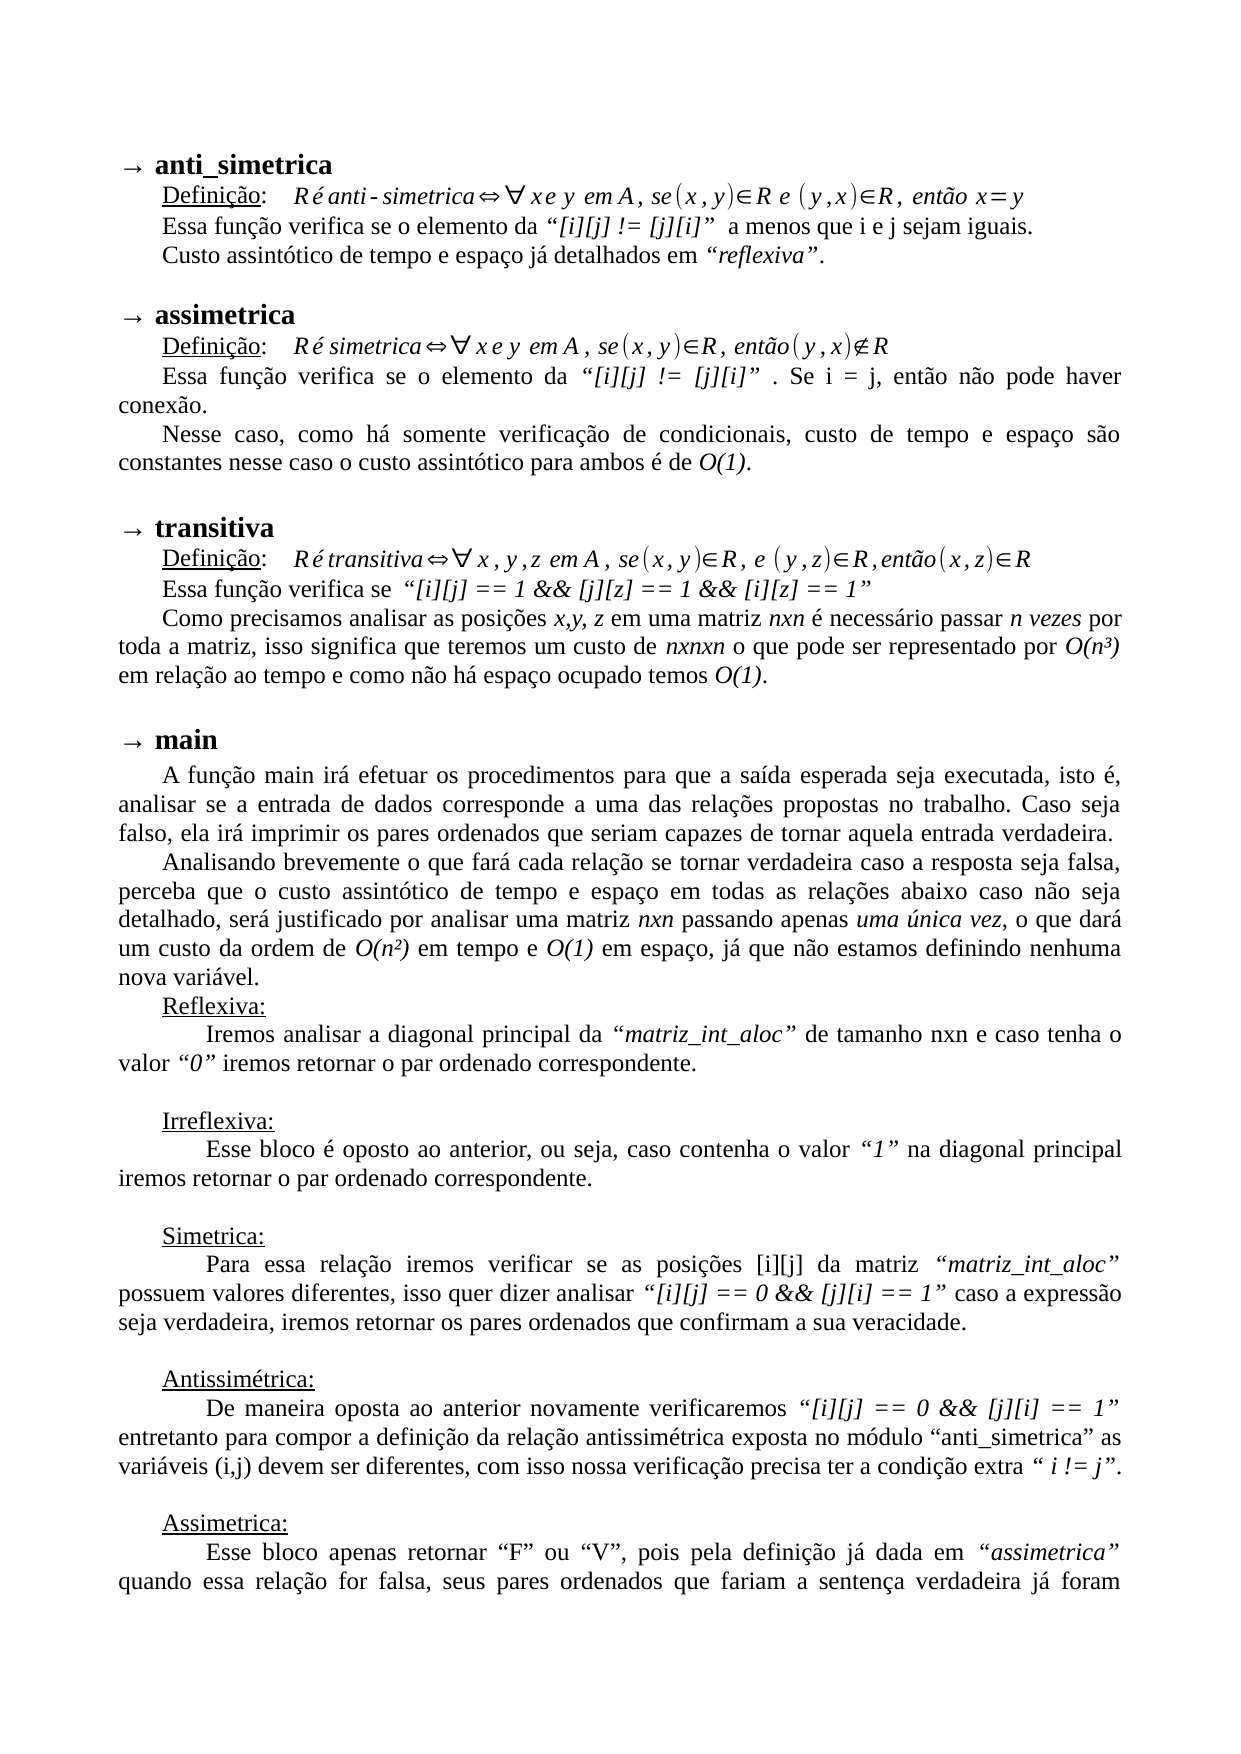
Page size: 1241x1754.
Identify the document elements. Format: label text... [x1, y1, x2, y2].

text Definição: [118, 543, 1122, 574]
text Assimetrica: [118, 1508, 1122, 1537]
text → anti_simetrica [118, 147, 1122, 180]
text → main [118, 722, 1122, 756]
text Iremos analisar a diagonal principal da “matriz_int_aloc” de tamanho nxn e caso tenha o valor “0” iremos retornar o par ordenado correspondente. [118, 1019, 1122, 1077]
text Essa função verifica se “[i][j] == 1 && [j][z] == 1 && [i][z] == 1” [118, 574, 1122, 603]
text Reflexiva: [118, 991, 1122, 1019]
text Esse bloco apenas retornar “F” ou “V”, pois pela definição já dada em “assimetrica” quando essa relação for falsa, seus pares ordenados que fariam a sentença verdadeira já foram [118, 1537, 1122, 1594]
text → transitiva [118, 510, 1122, 543]
text Esse bloco é oposto ao anterior, ou seja, caso contenha o valor “1” na diagonal principal iremos retornar o par ordenado correspondente. [118, 1134, 1122, 1192]
text Definição: [118, 331, 1122, 361]
text Nesse caso, como há somente verificação de condicionais, custo de tempo e espaço são constantes nesse caso o custo assintótico para ambos é de O(1). [118, 419, 1122, 476]
text Simetrica: [118, 1221, 1122, 1249]
text Essa função verifica se o elemento da “[i][j] != [j][i]” . Se i = j, então não pode haver conexão. [118, 361, 1122, 419]
text Irreflexiva: [118, 1106, 1122, 1134]
text Antissimétrica: [118, 1364, 1122, 1393]
text Essa função verifica se o elemento da “[i][j] != [j][i]” a menos que i e j sejam iguais. [118, 211, 1122, 240]
text Para essa relação iremos verificar se as posições [i][j] da matriz “matriz_int_aloc” possuem valores diferentes, isso quer dizer analisar “[i][j] == 0 && [j][i] == 1” caso a expressão seja verdadeira, iremos retornar os pares ordenados que confirmam a sua veracidade. [118, 1249, 1122, 1336]
text Como precisamos analisar as posições x,y, z em uma matriz nxn é necessário passar n vezes por toda a matriz, isso significa que teremos um custo de nxnxn o que pode ser representado por O(n³) em relação ao tempo e como não há espaço ocupado temos O(1). [118, 603, 1122, 689]
text A função main irá efetuar os procedimentos para que a saída esperada seja executada, isto é, analisar se a entrada de dados corresponde a uma das relações propostas no trabalho. Caso seja falso, ela irá imprimir os pares ordenados que seriam capazes de tornar aquela entrada verdadeira. Analisando brevemente o que fará cada relação se tornar verdadeira caso a resposta seja falsa, perceba que o custo assintótico de tempo e espaço em todas as relações abaixo caso não seja detalhado, será justificado por analisar uma matriz nxn passando apenas uma única vez, o que dará um custo da ordem de O(n²) em tempo e O(1) em espaço, já que não estamos definindo nenhuma nova variável. [118, 756, 1122, 991]
text Custo assintótico de tempo e espaço já detalhados em “reflexiva”. [118, 240, 1122, 268]
text De maneira oposta ao anterior novamente verificaremos “[i][j] == 0 && [j][i] == 1” entretanto para compor a definição da relação antissimétrica exposta no módulo “anti_simetrica” as variáveis (i,j) devem ser diferentes, com isso nossa verificação precisa ter a condição extra “ i != j”. [118, 1393, 1122, 1479]
text → assimetrica [118, 297, 1122, 331]
text Definição: [118, 180, 1122, 211]
